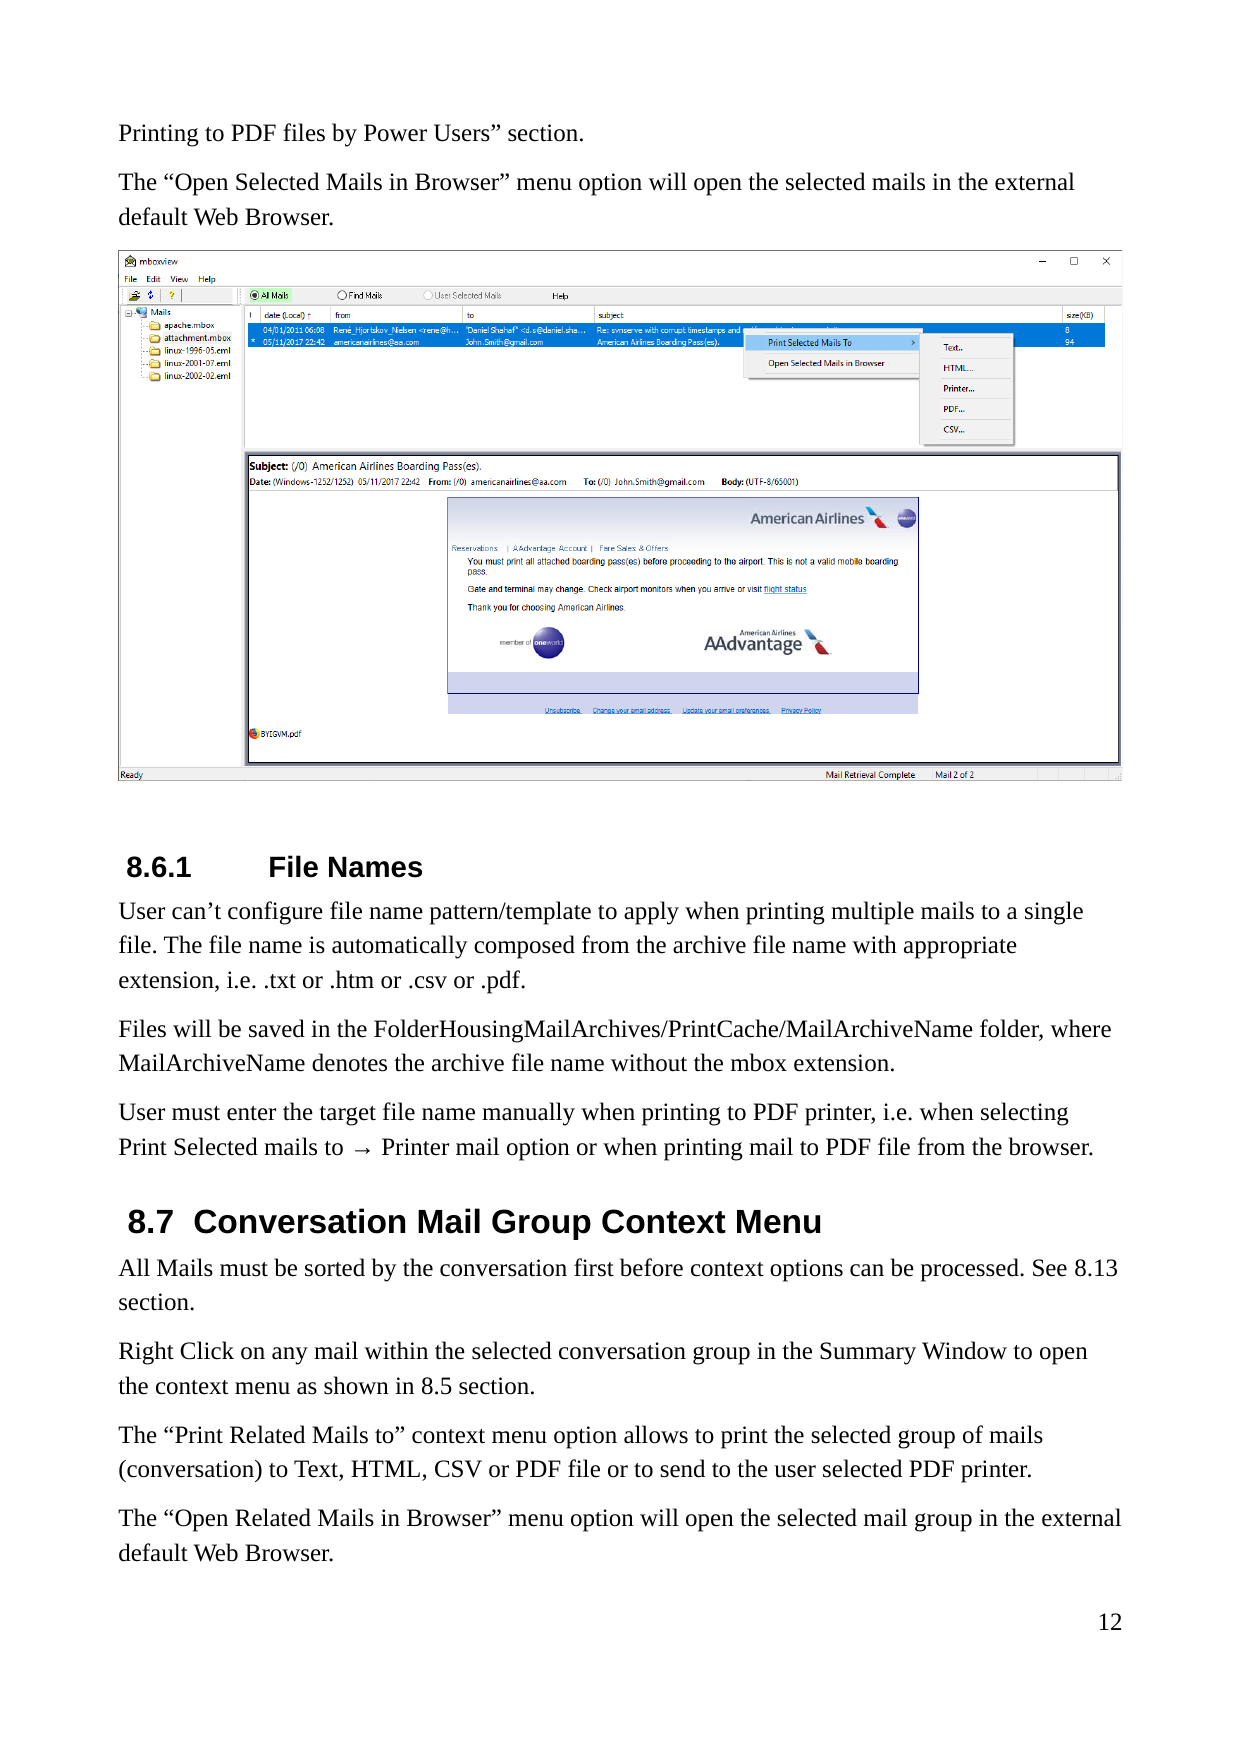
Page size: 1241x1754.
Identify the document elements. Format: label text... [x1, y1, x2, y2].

picture [118, 250, 1123, 781]
subtitle Conversation Mail Group Context Menu [118, 1202, 1122, 1240]
text The “Open Related Mails in Browser” menu option will open the selected mail group in the external default Web Browser. [118, 1503, 1122, 1567]
text The “Open Selected Mails in Browser” menu option will open the selected mails in the external default Web Browser. [118, 167, 1122, 230]
text The “Print Related Mails to” context menu option allows to print the selected group of mails (conversation) to Text, HTML, CSV or PDF file or to send to the user selected PDF printer. [118, 1420, 1122, 1483]
text All Mails must be sorted by the conversation first before context options can be processed. See 8.13 section. [118, 1253, 1122, 1316]
text User can’t configure file name pattern/template to apply when printing multiple mails to a single file. The file name is automatically composed from the archive file name with appropriate extension, i.e. .txt or .htm or .csv or .pdf. [118, 896, 1122, 993]
text User must enter the target file name manually when printing to PDF printer, i.e. when selecting Print Selected mails to → Printer mail option or when printing mail to PDF file from the browser. [118, 1097, 1122, 1161]
text Files will be saved in the FolderHousingMailArchives/PrintCache/MailArchiveName folder, where MailArchiveName denotes the archive file name without the mbox extension. [118, 1014, 1122, 1077]
text Printing to PDF files by Power Users” section. [118, 118, 1122, 147]
text Right Click on any mail within the selected conversation group in the Summary Window to open the context menu as shown in 8.5 section. [118, 1336, 1122, 1399]
subtitle File Names [118, 849, 1122, 883]
